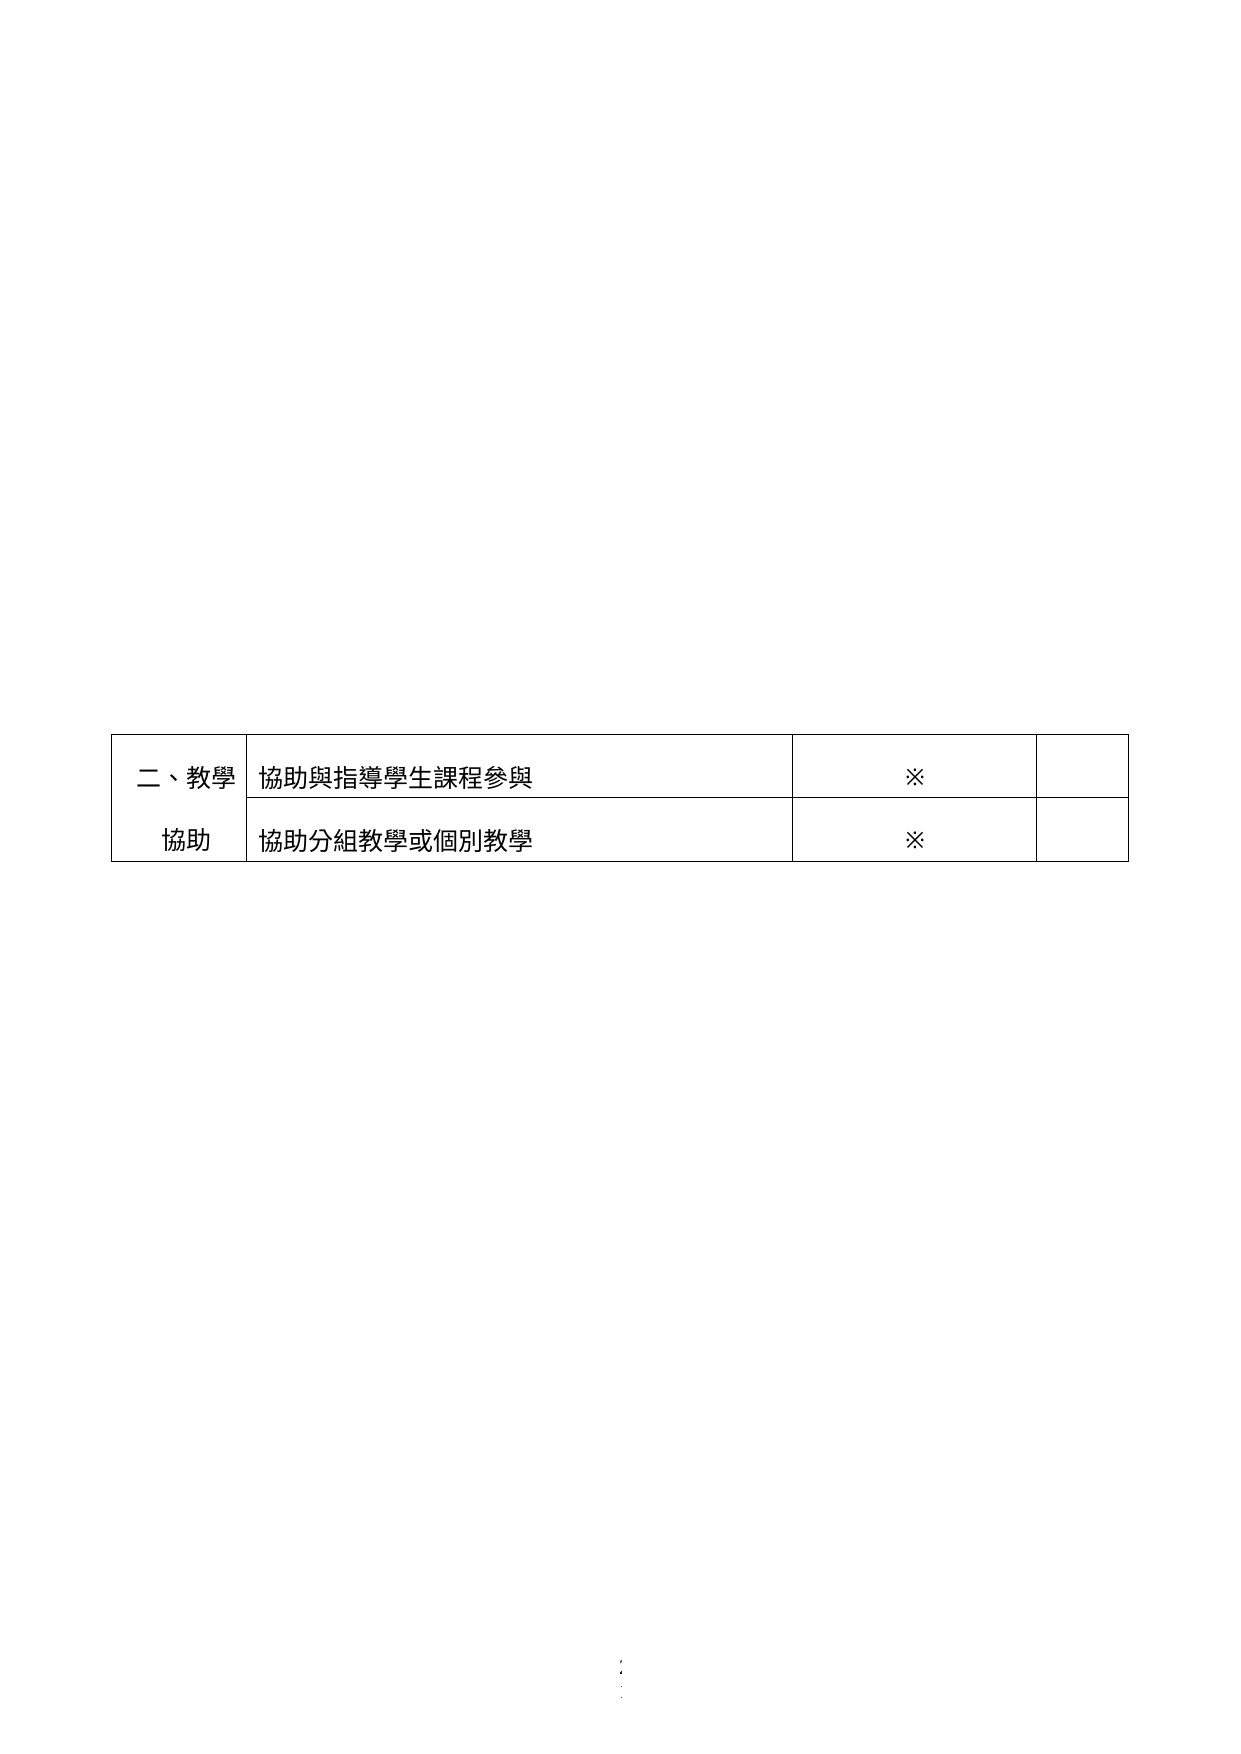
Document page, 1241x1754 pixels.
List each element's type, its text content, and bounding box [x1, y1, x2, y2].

table_cell [1037, 735, 1128, 797]
table_cell 協助與指導學生課程參與 [247, 735, 792, 797]
table_cell [1037, 798, 1128, 861]
table_cell 二、教學協助 [112, 735, 246, 861]
table_cell 協助分組教學或個別教學 [247, 798, 792, 861]
table_cell ※ [793, 735, 1036, 797]
table_cell ※ [793, 798, 1036, 861]
